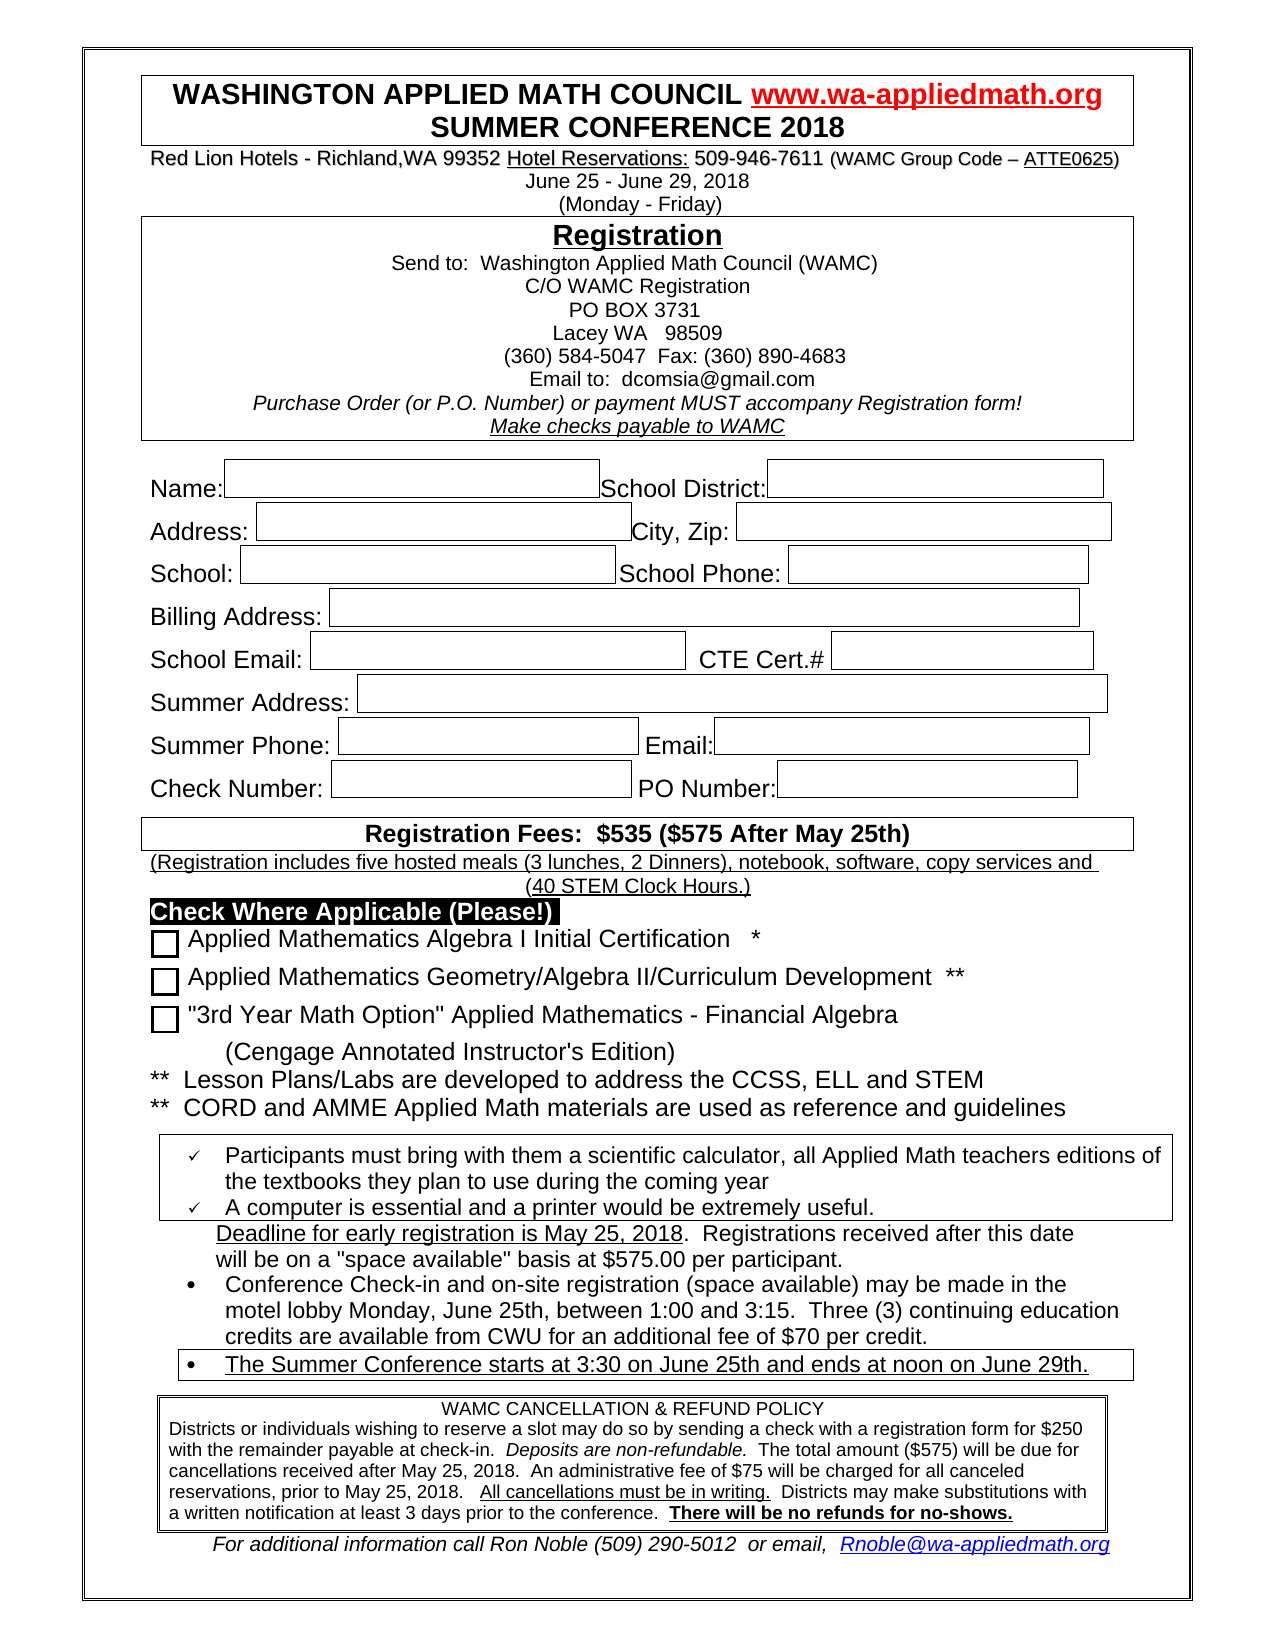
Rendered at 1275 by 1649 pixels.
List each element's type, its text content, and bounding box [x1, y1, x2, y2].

text Applied Mathematics Geometry/Algebra II/Curriculum Development ** [188, 963, 1125, 1001]
list Participants must bring with them a scientific calculator, all Applied Math teachers editions of the textbooks they plan to use during the coming year [160, 1135, 1172, 1185]
text ** Lesson Plans/Labs are developed to address the CCSS, ELL and STEM [150, 1066, 1125, 1094]
text Address: City, Zip: [150, 502, 1125, 545]
text Summer Phone: Email: [150, 717, 1125, 760]
list Conference Check-in and on-site registration (space available) may be made in the motel lobby Monday, June 25th, between 1:00 and 3:15. Three (3) continuing education credits are available from CWU for an additional fee of $70 per credit. [187, 1272, 1125, 1349]
text Check Where Applicable (Please!) [150, 897, 1125, 925]
text Name: School District: [150, 459, 1125, 502]
text Registration Fees: $535 ($575 After May 25th) [142, 818, 1133, 850]
text Districts or individuals wishing to reserve a slot may do so by sending a check with a registration form for $250 with the remainder payable at check-in. Deposits are non-refundable. The total amount ($575) will be due for cancellations received after May 25, 2018. An administrative fee of $75 will be charged for all canceled reservations, prior to May 25, 2018. All cancellations must be in writing. Districts may make substitutions with a written notification at least 3 days prior to the conference. There will be no refunds for no-shows. [160, 1416, 1105, 1530]
text (Cengage Annotated Instructor's Edition) [187, 1038, 1125, 1066]
text Applied Mathematics Algebra I Initial Certification * [188, 925, 1125, 963]
text Red Lion Hotels - Richland,WA 99352 Hotel Reservations: 509-946-7611 (WAMC Group Code – ATTE0625) [150, 146, 1125, 170]
text (Monday - Friday) [150, 193, 1125, 216]
text Email to: dcomsia@gmail.com [150, 368, 1125, 391]
text ** CORD and AMME Applied Math materials are used as reference and guidelines [150, 1094, 1125, 1122]
text Check Number: PO Number: [150, 760, 1125, 803]
text Deadline for early registration is May 25, 2018. Registrations received after this date will be on a "space available" basis at $575.00 per participant. [216, 1221, 1097, 1272]
text "3rd Year Math Option" Applied Mathematics - Financial Algebra [188, 1001, 1125, 1038]
text Lacey WA 98509 [150, 322, 1125, 345]
list The Summer Conference starts at 3:30 on June 25th and ends at noon on June 29th. [179, 1350, 1133, 1380]
text Summer Address: [150, 674, 1125, 717]
text Make checks payable to WAMC [142, 411, 1133, 440]
subtitle Registration [142, 217, 1133, 252]
text School Email: CTE Cert.# [150, 631, 1125, 674]
text School: School Phone: [150, 545, 1125, 588]
text (40 STEM Clock Hours.) [150, 874, 1125, 897]
text C/O WAMC Registration [150, 275, 1125, 298]
subtitle SUMMER CONFERENCE 2018 [142, 108, 1133, 145]
text Billing Address: [150, 588, 1125, 631]
text (Registration includes five hosted meals (3 lunches, 2 Dinners), notebook, software, copy services and [150, 851, 1125, 874]
text Purchase Order (or P.O. Number) or payment MUST accompany Registration form! [150, 391, 1125, 411]
text WAMC CANCELLATION & REFUND POLICY [160, 1398, 1105, 1416]
text For additional information call Ron Noble (509) 290-5012 or email, Rnoble@wa-appliedmath.org [150, 1533, 1172, 1556]
list A computer is essential and a printer would be extremely useful. [160, 1185, 1172, 1220]
subtitle WASHINGTON APPLIED MATH COUNCIL www.wa-appliedmath.org [142, 76, 1133, 108]
text (360) 584-5047 Fax: (360) 890-4683 [150, 345, 1125, 368]
text PO BOX 3731 [150, 298, 1125, 322]
text Send to: Washington Applied Math Council (WAMC) [150, 252, 1125, 275]
text June 25 - June 29, 2018 [150, 170, 1125, 193]
